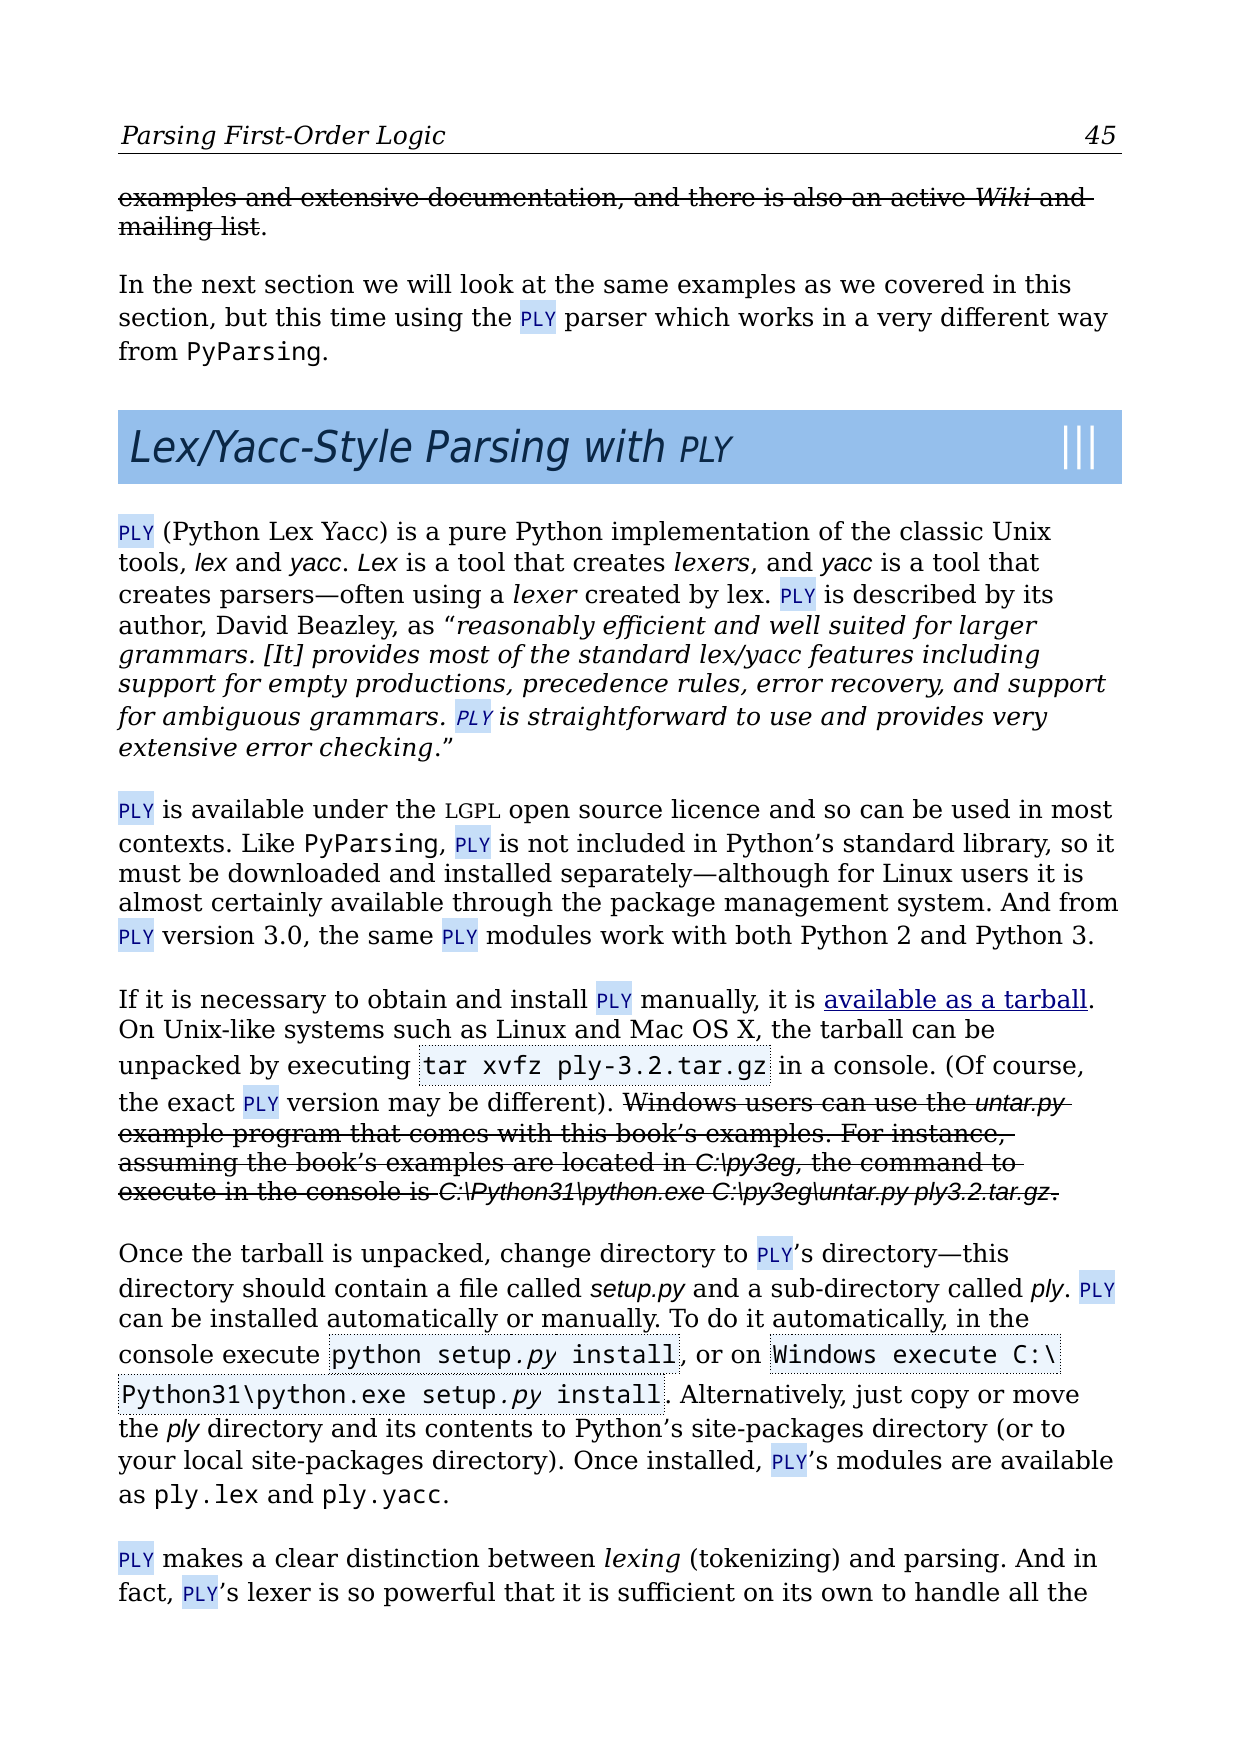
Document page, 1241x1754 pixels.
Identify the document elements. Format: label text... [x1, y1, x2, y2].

text If it is necessary to obtain and install ply manually, it is available as a tarball. On Unix-like systems such as Linux and Mac OS X, the tarball can be unpacked by executing tar xvfz ply-3.2.tar.gz in a console. (Of course, the exact ply version may be different). Windows users can use the untar.py example program that comes with this book’s examples. For instance, assuming the book’s examples are located in C:\py3eg, the command to execute in the console is C:\Python31\python.exe C:\py3eg\untar.py ply3.2.tar.gz. [118, 981, 1122, 1207]
text ply makes a clear distinction between lexing (tokenizing) and parsing. And in fact, ply’s lexer is so powerful that it is sufficient on its own to handle all the [118, 1541, 1122, 1609]
text examples and extensive documentation, and there is also an active Wiki and mailing list. [118, 183, 1122, 241]
text ||| [1039, 418, 1098, 469]
text In the next section we will look at the same examples as we covered in this section, but this time using the ply parser which works in a very different way from PyParsing. [118, 271, 1122, 368]
text Once the tarball is unpacked, change directory to ply’s directory—this directory should contain a file called setup.py and a sub-directory called ply. ply can be installed automatically or manually. To do it automatically, in the console execute python setup.py install, or on Windows execute C:\Python31\python.exe setup.py install. Alternatively, just copy or move the ply directory and its contents to Python’s site-packages directory (or to your local site-packages directory). Once installed, ply’s modules are available as ply.lex and ply.yacc. [118, 1236, 1122, 1511]
subtitle Lex/Yacc-Style Parsing with ply [118, 410, 1122, 484]
text ply is available under the lgpl open source licence and so can be used in most contexts. Like PyParsing, ply is not included in Python’s standard library, so it must be downloaded and installed separately—although for Linux users it is almost certainly available through the package management system. And from ply version 3.0, the same ply modules work with both Python 2 and Python 3. [118, 791, 1122, 952]
text ply (Python Lex Yacc) is a pure Python implementation of the classic Unix tools, lex and yacc. Lex is a tool that creates lexers, and yacc is a tool that creates parsers—often using a lexer created by lex. ply is described by its author, David Beazley, as “reasonably efficient and well suited for larger grammars. [It] provides most of the standard lex/yacc features including support for empty productions, precedence rules, error recovery, and support for ambiguous grammars. ply is straightforward to use and provides very extensive error checking.” [118, 514, 1122, 762]
